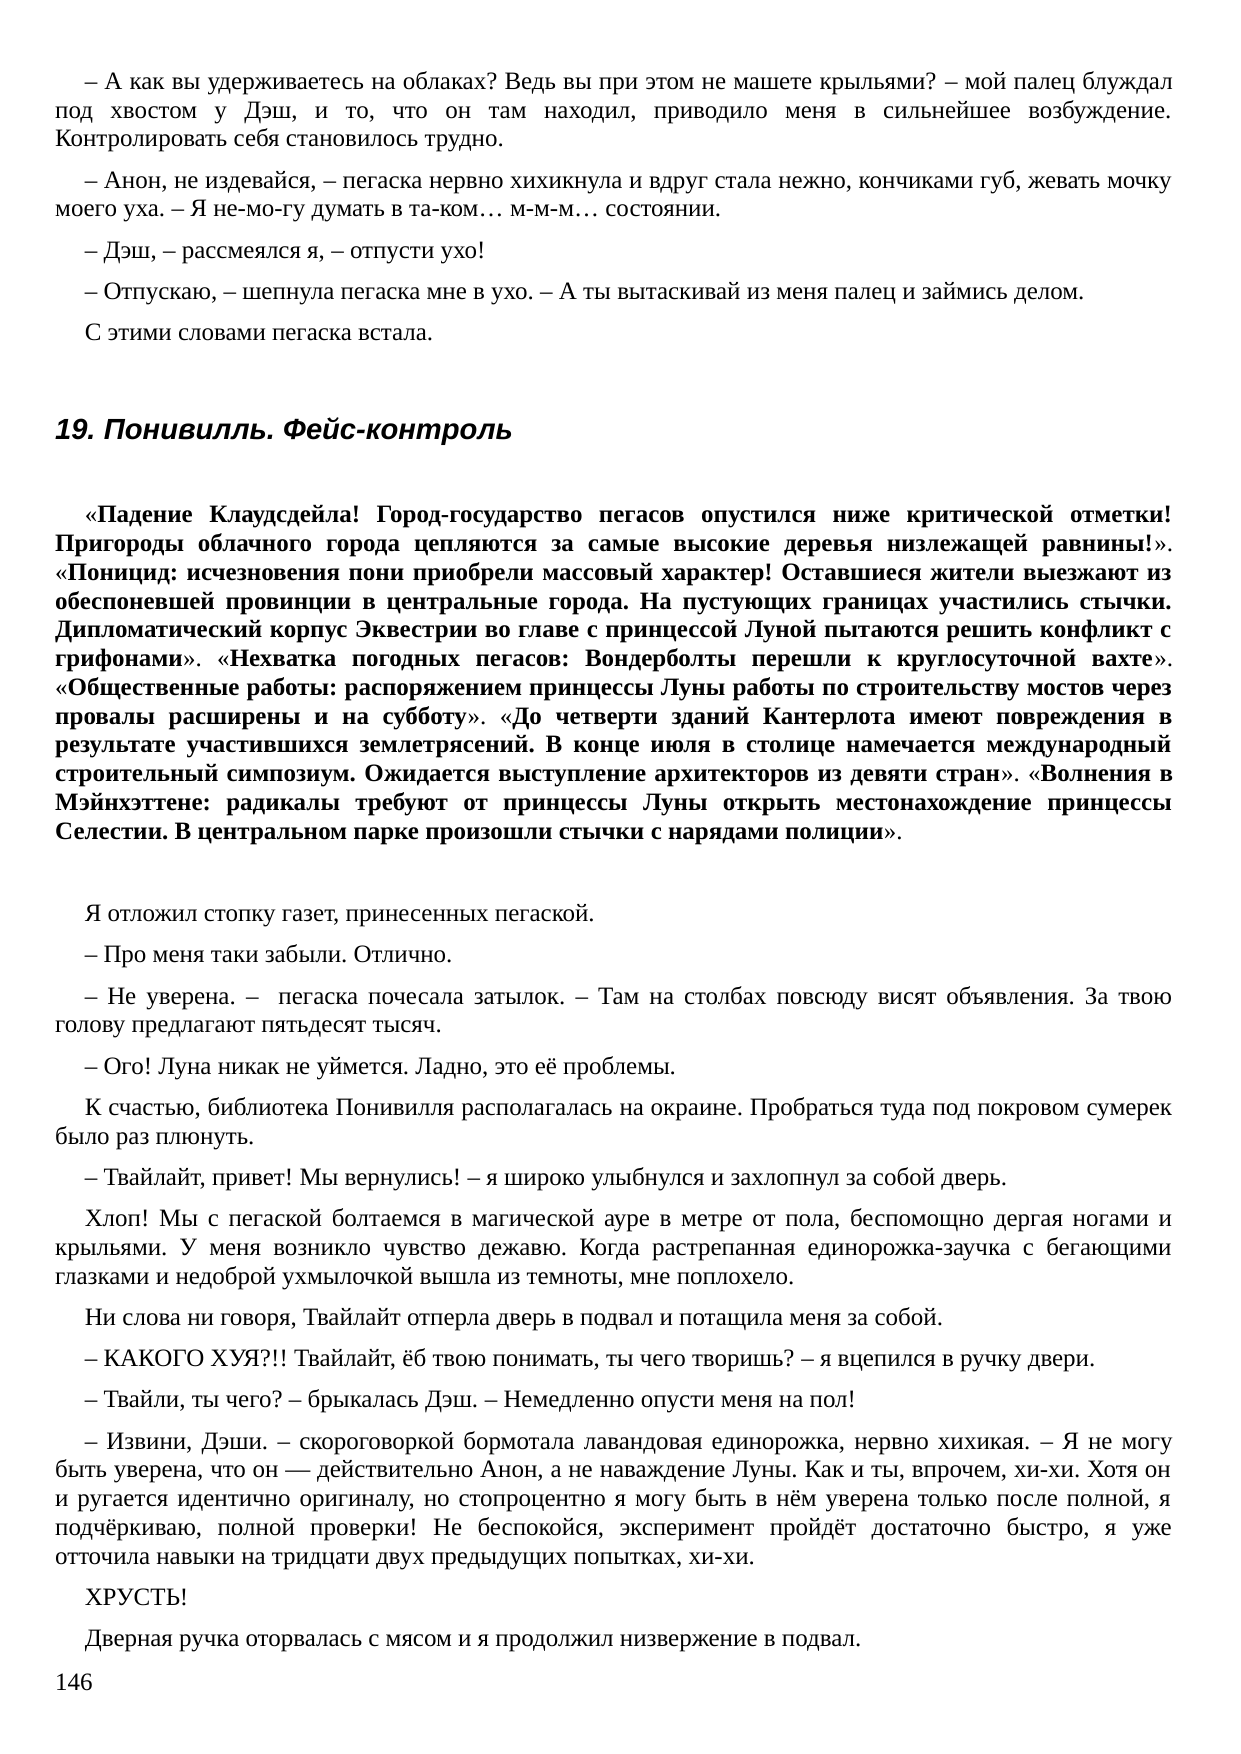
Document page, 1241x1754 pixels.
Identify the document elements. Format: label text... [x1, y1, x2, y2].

text – Твайлайт, привет! Мы вернулись! – я широко улыбнулся и захлопнул за собой дверь. [55, 1162, 1173, 1191]
text К счастью, библиотека Понивилля располагалась на окраине. Пробраться туда под покровом сумерек было раз плюнуть. [55, 1092, 1173, 1149]
text – Извини, Дэши. – скороговоркой бормотала лавандовая единорожка, нервно хихикая. – Я не могу быть уверена, что он — действительно Анон, а не наваждение Луны. Как и ты, впрочем, хи-хи. Хотя он и ругается идентично оригиналу, но стопроцентно я могу быть в нём уверена только после полной, я подчёркиваю, полной проверки! Не беспокойся, эксперимент пройдёт достаточно быстро, я уже отточила навыки на тридцати двух предыдущих попытках, хи-хи. [55, 1426, 1173, 1569]
text Ни слова ни говоря, Твайлайт отперла дверь в подвал и потащила меня за собой. [55, 1302, 1173, 1331]
text Дверная ручка оторвалась с мясом и я продолжил низвержение в подвал. [55, 1623, 1173, 1652]
text – Отпускаю, – шепнула пегаска мне в ухо. – А ты вытаскивай из меня палец и займись делом. [55, 276, 1173, 305]
text – Анон, не издевайся, – пегаска нервно хихикнула и вдруг стала нежно, кончиками губ, жевать мочку моего уха. – Я не-мо-гу думать в та-ком… м-м-м… состоянии. [55, 165, 1173, 222]
text «Падение Клаудсдейла! Город-государство пегасов опустился ниже критической отметки! Пригороды облачного города цепляются за самые высокие деревья низлежащей равнины!». «Поницид: исчезновения пони приобрели массовый характер! Оставшиеся жители выезжают из обеспоневшей провинции в центральные города. На пустующих границах участились стычки. Дипломатический корпус Эквестрии во главе с принцессой Луной пытаются решить конфликт с грифонами». «Нехватка погодных пегасов: Вондерболты перешли к круглосуточной вахте». «Общественные работы: распоряжением принцессы Луны работы по строительству мостов через провалы расширены и на субботу». «До четверти зданий Кантерлота имеют повреждения в результате участившихся землетрясений. В конце июля в столице намечается международный строительный симпозиум. Ожидается выступление архитекторов из девяти стран». «Волнения в Мэйнхэттене: радикалы требуют от принцессы Луны открыть местонахождение принцессы Селестии. В центральном парке произошли стычки с нарядами полиции». [55, 499, 1173, 844]
text – Ого! Луна никак не уймется. Ладно, это её проблемы. [55, 1051, 1173, 1079]
text – Твайли, ты чего? – брыкалась Дэш. – Немедленно опусти меня на пол! [55, 1384, 1173, 1413]
text Хлоп! Мы с пегаской болтаемся в магической ауре в метре от пола, беспомощно дергая ногами и крыльями. У меня возникло чувство дежавю. Когда растрепанная единорожка-заучка с бегающими глазками и недоброй ухмылочкой вышла из темноты, мне поплохело. [55, 1203, 1173, 1289]
text – Не уверена. – пегаска почесала затылок. – Там на столбах повсюду висят объявления. За твою голову предлагают пятьдесят тысяч. [55, 981, 1173, 1038]
text – КАКОГО ХУЯ?!! Твайлайт, ёб твою понимать, ты чего творишь? – я вцепился в ручку двери. [55, 1343, 1173, 1372]
text – А как вы удерживаетесь на облаках? Ведь вы при этом не машете крыльями? – мой палец блуждал под хвостом у Дэш, и то, что он там находил, приводило меня в сильнейшее возбуждение. Контролировать себя становилось трудно. [55, 66, 1173, 152]
text – Дэш, – рассмеялся я, – отпусти ухо! [55, 235, 1173, 263]
text ХРУСТЬ! [55, 1582, 1173, 1611]
text – Про меня таки забыли. Отлично. [55, 939, 1173, 968]
text С этими словами пегаска встала. [55, 317, 1173, 346]
text Я отложил стопку газет, принесенных пегаской. [55, 898, 1173, 927]
subtitle 19. Понивилль. Фейс-контроль [55, 412, 1173, 446]
